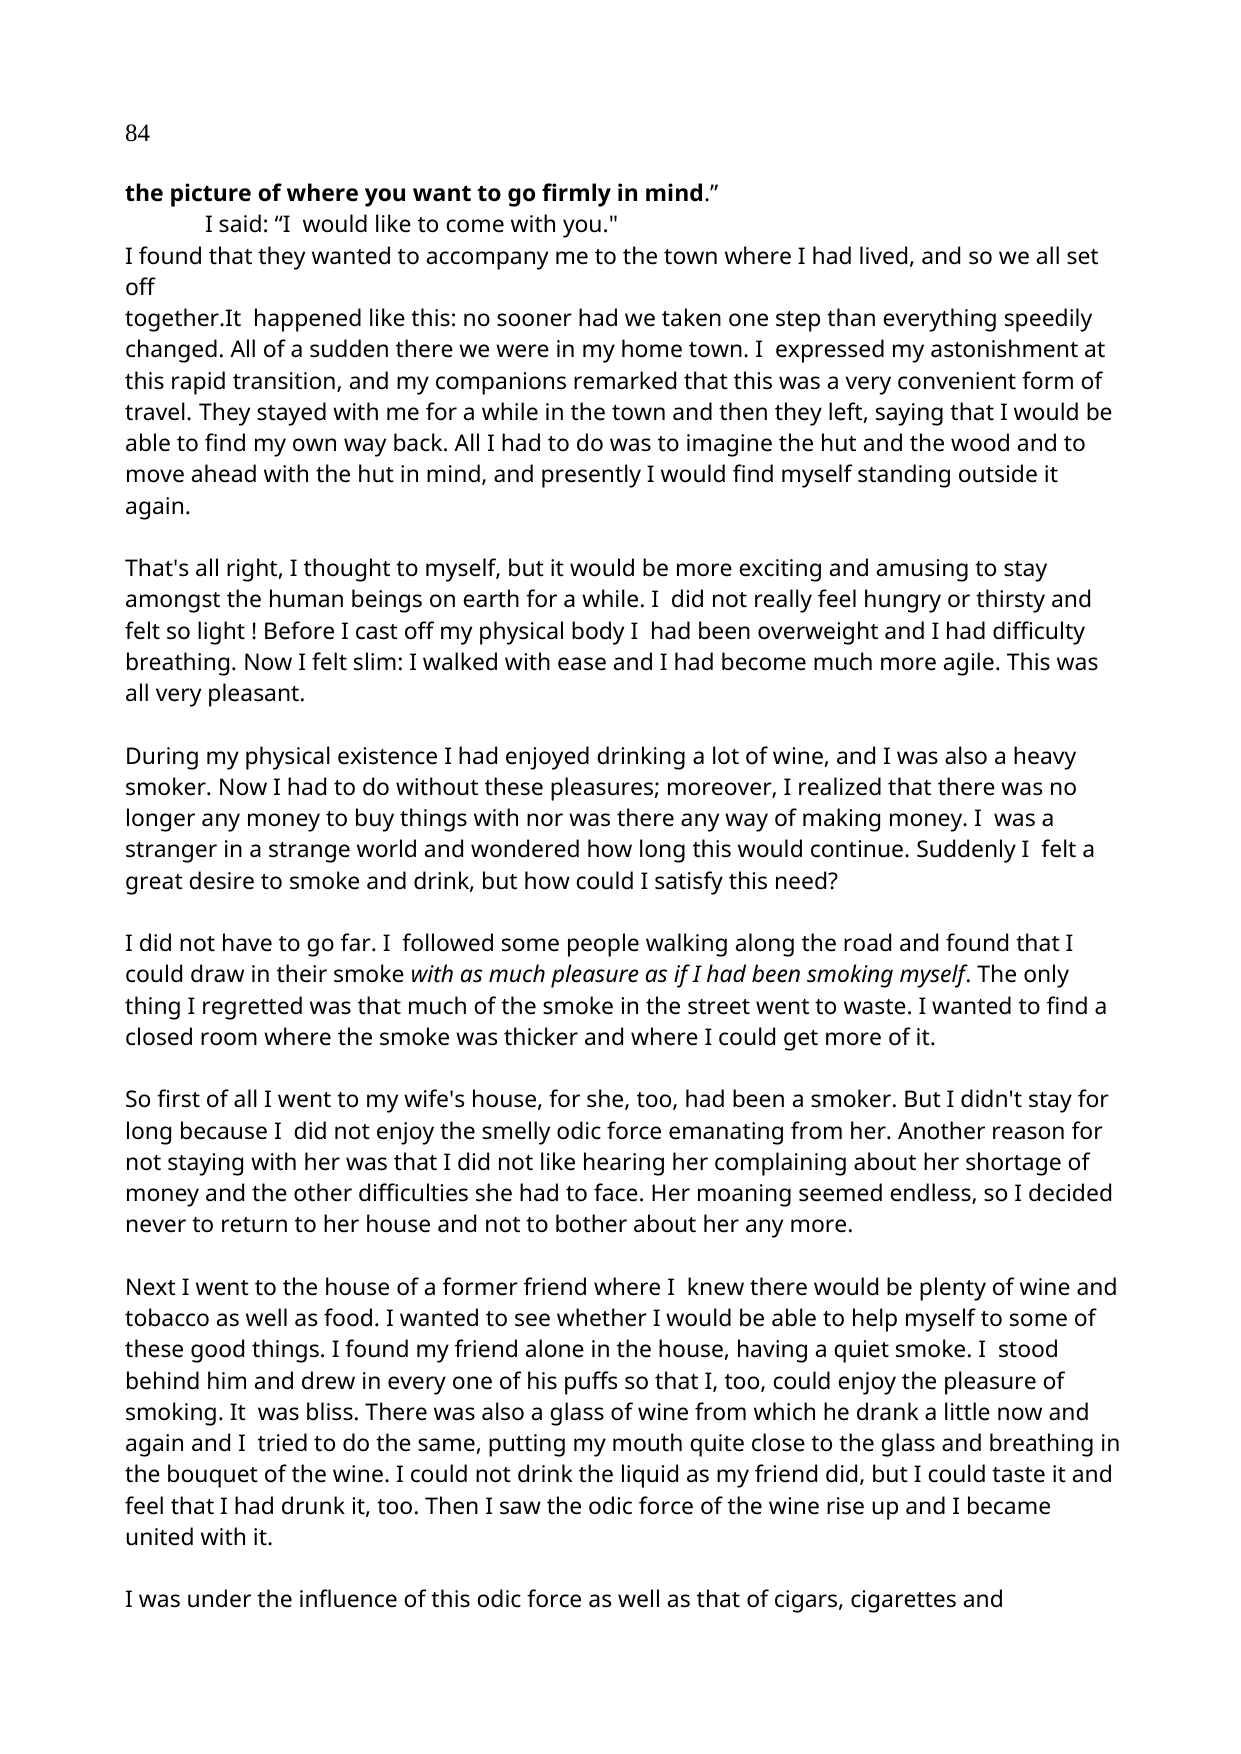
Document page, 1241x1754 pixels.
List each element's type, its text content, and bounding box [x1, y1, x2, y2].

text I was under the influence of this odic force as well as that of cigars, cigarettes and [125, 1583, 1123, 1614]
text I said: “I would like to come with you." [125, 208, 1123, 239]
text So first of all I went to my wife's house, for she, too, had been a smoker. But I didn't stay for long because I did not enjoy the smelly odic force emanating from her. Another reason for not staying with her was that I did not like hearing her complaining about her shortage of money and the other difficulties she had to face. Her moaning seemed endless, so I decided never to return to her house and not to bother about her any more. [125, 1083, 1123, 1239]
text Next I went to the house of a former friend where I knew there would be plenty of wine and tobacco as well as food. I wanted to see whether I would be able to help myself to some of these good things. I found my friend alone in the house, having a quiet smoke. I stood behind him and drew in every one of his puffs so that I, too, could enjoy the pleasure of smoking. It was bliss. There was also a glass of wine from which he drank a little now and again and I tried to do the same, putting my mouth quite close to the glass and breathing in the bouquet of the wine. I could not drink the liquid as my friend did, but I could taste it and feel that I had drunk it, too. Then I saw the odic force of the wine rise up and I became united with it. [125, 1271, 1123, 1552]
text I did not have to go far. I followed some people walking along the road and found that I could draw in their smoke with as much pleasure as if I had been smoking myself. The only thing I regretted was that much of the smoke in the street went to waste. I wanted to find a closed room where the smoke was thicker and where I could get more of it. [125, 927, 1123, 1052]
text That's all right, I thought to myself, but it would be more exciting and amusing to stay amongst the human beings on earth for a while. I did not really feel hungry or thirsty and felt so light ! Before I cast off my physical body I had been overweight and I had difficulty breathing. Now I felt slim: I walked with ease and I had become much more agile. This was all very pleasant. [125, 552, 1123, 708]
text I found that they wanted to accompany me to the town where I had lived, and so we all set off [125, 239, 1123, 302]
text the picture of where you want to go firmly in mind.” [125, 177, 1123, 208]
text During my physical existence I had enjoyed drinking a lot of wine, and I was also a heavy smoker. Now I had to do without these pleasures; moreover, I realized that there was no longer any money to buy things with nor was there any way of making money. I was a stranger in a strange world and wondered how long this would continue. Suddenly I felt a great desire to smoke and drink, but how could I satisfy this need? [125, 739, 1123, 896]
text together.It happened like this: no sooner had we taken one step than everything speedily changed. All of a sudden there we were in my home town. I expressed my astonishment at this rapid transition, and my companions remarked that this was a very convenient form of travel. They stayed with me for a while in the town and then they left, saying that I would be able to find my own way back. All I had to do was to imagine the hut and the wood and to move ahead with the hut in mind, and presently I would find myself standing outside it again. [125, 302, 1123, 521]
